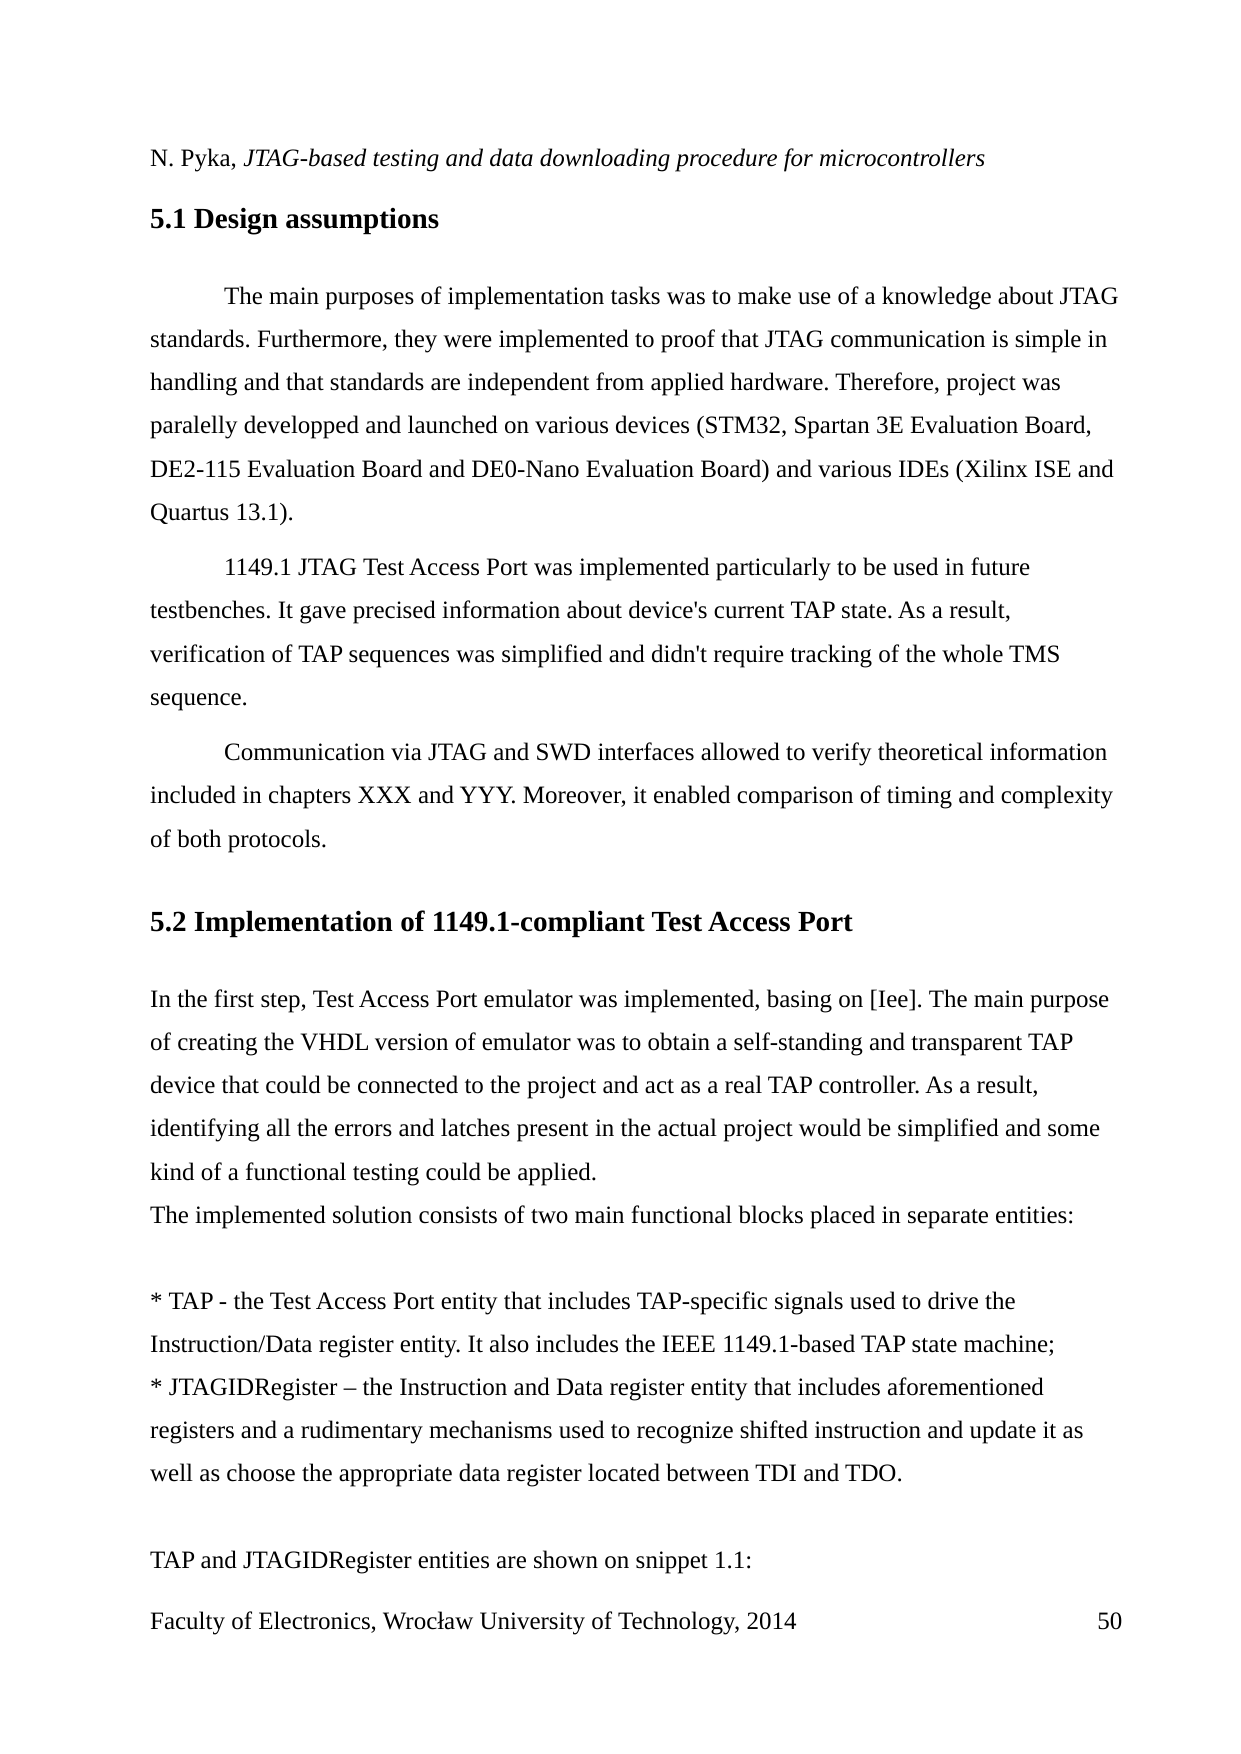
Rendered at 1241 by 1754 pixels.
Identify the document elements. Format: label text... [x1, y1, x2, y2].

text * TAP - the Test Access Port entity that includes TAP-specific signals used to drive the Instruction/Data register entity. It also includes the IEEE 1149.1-based TAP state machine; [150, 1286, 1122, 1358]
subtitle 5.1 Design assumptions [150, 201, 1122, 235]
text The implemented solution consists of two main functional blocks placed in separate entities: [150, 1200, 1122, 1228]
text * JTAGIDRegister – the Instruction and Data register entity that includes aforementioned registers and a rudimentary mechanisms used to recognize shifted instruction and update it as well as choose the appropriate data register located between TDI and TDO. [150, 1372, 1122, 1487]
text The main purposes of implementation tasks was to make use of a knowledge about JTAG standards. Furthermore, they were implemented to proof that JTAG communication is simple in handling and that standards are independent from applied hardware. Therefore, project was paralelly developped and launched on various devices (STM32, Spartan 3E Evaluation Board, DE2-115 Evaluation Board and DE0-Nano Evaluation Board) and various IDEs (Xilinx ISE and Quartus 13.1). [150, 281, 1122, 526]
text 1149.1 JTAG Test Access Port was implemented particularly to be used in future testbenches. It gave precised information about device's current TAP state. As a result, verification of TAP sequences was simplified and didn't require tracking of the whole TMS sequence. [150, 552, 1122, 711]
text In the first step, Test Access Port emulator was implemented, basing on [Iee]. The main purpose of creating the VHDL version of emulator was to obtain a self-standing and transparent TAP device that could be connected to the project and act as a real TAP controller. As a result, identifying all the errors and latches present in the actual project would be simplified and some kind of a functional testing could be applied. [150, 984, 1122, 1185]
text TAP and JTAGIDRegister entities are shown on snippet 1.1: [150, 1545, 1122, 1573]
text Communication via JTAG and SWD interfaces allowed to verify theoretical information included in chapters XXX and YYY. Moreover, it enabled comparison of timing and complexity of both protocols. [150, 737, 1122, 852]
subtitle 5.2 Implementation of 1149.1-compliant Test Access Port [150, 904, 1122, 938]
